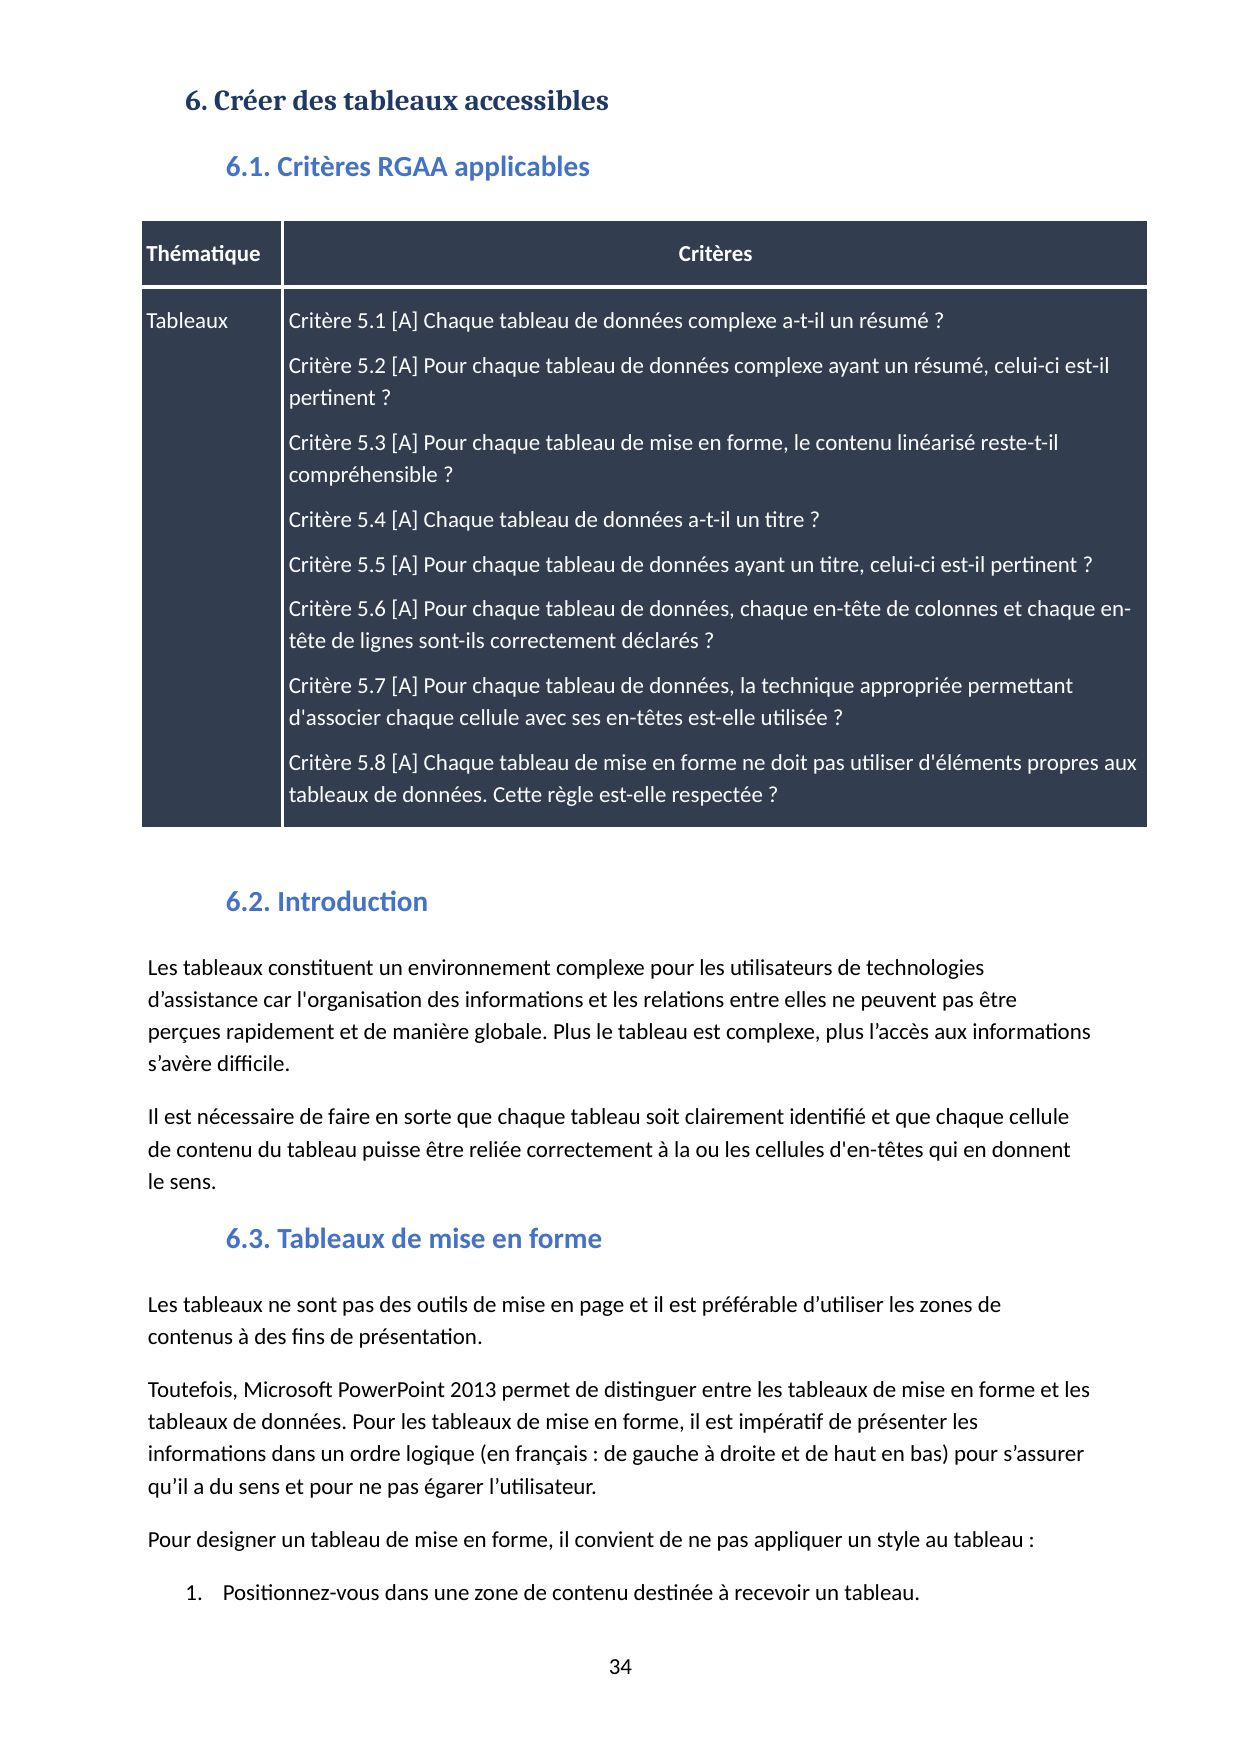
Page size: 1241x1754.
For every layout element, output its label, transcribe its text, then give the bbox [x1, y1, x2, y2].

list Positionnez-vous dans une zone de contenu destinée à recevoir un tableau. [185, 1578, 1093, 1606]
subtitle 6.2. Introduction [226, 883, 1093, 918]
subtitle 6.3. Tableaux de mise en forme [226, 1220, 1093, 1256]
subtitle 6. Créer des tableaux accessibles [185, 84, 1093, 118]
text Il est nécessaire de faire en sorte que chaque tableau soit clairement identifié et que chaque cellule de contenu du tableau puisse être reliée correctement à la ou les cellules d'en-têtes qui en donnent le sens. [148, 1102, 1093, 1195]
table_header Thématique [142, 221, 281, 285]
text Les tableaux ne sont pas des outils de mise en page et il est préférable d’utiliser les zones de contenus à des fins de présentation. [148, 1290, 1093, 1350]
table_cell Tableaux [142, 289, 281, 827]
subtitle 6.1. Critères RGAA applicables [226, 148, 1093, 183]
text Toutefois, Microsoft PowerPoint 2013 permet de distinguer entre les tableaux de mise en forme et les tableaux de données. Pour les tableaux de mise en forme, il est impératif de présenter les informations dans un ordre logique (en français : de gauche à droite et de haut en bas) pour s’assurer qu’il a du sens et pour ne pas égarer l’utilisateur. [148, 1375, 1093, 1500]
table_header Critères [284, 221, 1147, 285]
text Les tableaux constituent un environnement complexe pour les utilisateurs de technologies d’assistance car l'organisation des informations et les relations entre elles ne peuvent pas être perçues rapidement et de manière globale. Plus le tableau est complexe, plus l’accès aux informations s’avère difficile. [148, 953, 1093, 1077]
text Pour designer un tableau de mise en forme, il convient de ne pas appliquer un style au tableau : [148, 1525, 1093, 1553]
table_cell Critère 5.1 [A] Chaque tableau de données complexe a-t-il un résumé ? Critère 5.2 [A] Pour chaque tableau de données complexe ayant un résumé, celui-ci est-il pertinent ? Critère 5.3 [A] Pour chaque tableau de mise en forme, le contenu linéarisé reste-t-il compréhensible ? Critère 5.4 [A] Chaque tableau de données a-t-il un titre ? Critère 5.5 [A] Pour chaque tableau de données ayant un titre, celui-ci est-il pertinent ? Critère 5.6 [A] Pour chaque tableau de données, chaque en-tête de colonnes et chaque en-tête de lignes sont-ils correctement déclarés ? Critère 5.7 [A] Pour chaque tableau de données, la technique appropriée permettant d'associer chaque cellule avec ses en-têtes est-elle utilisée ? Critère 5.8 [A] Chaque tableau de mise en forme ne doit pas utiliser d'éléments propres aux tableaux de données. Cette règle est-elle respectée ? [284, 289, 1147, 827]
